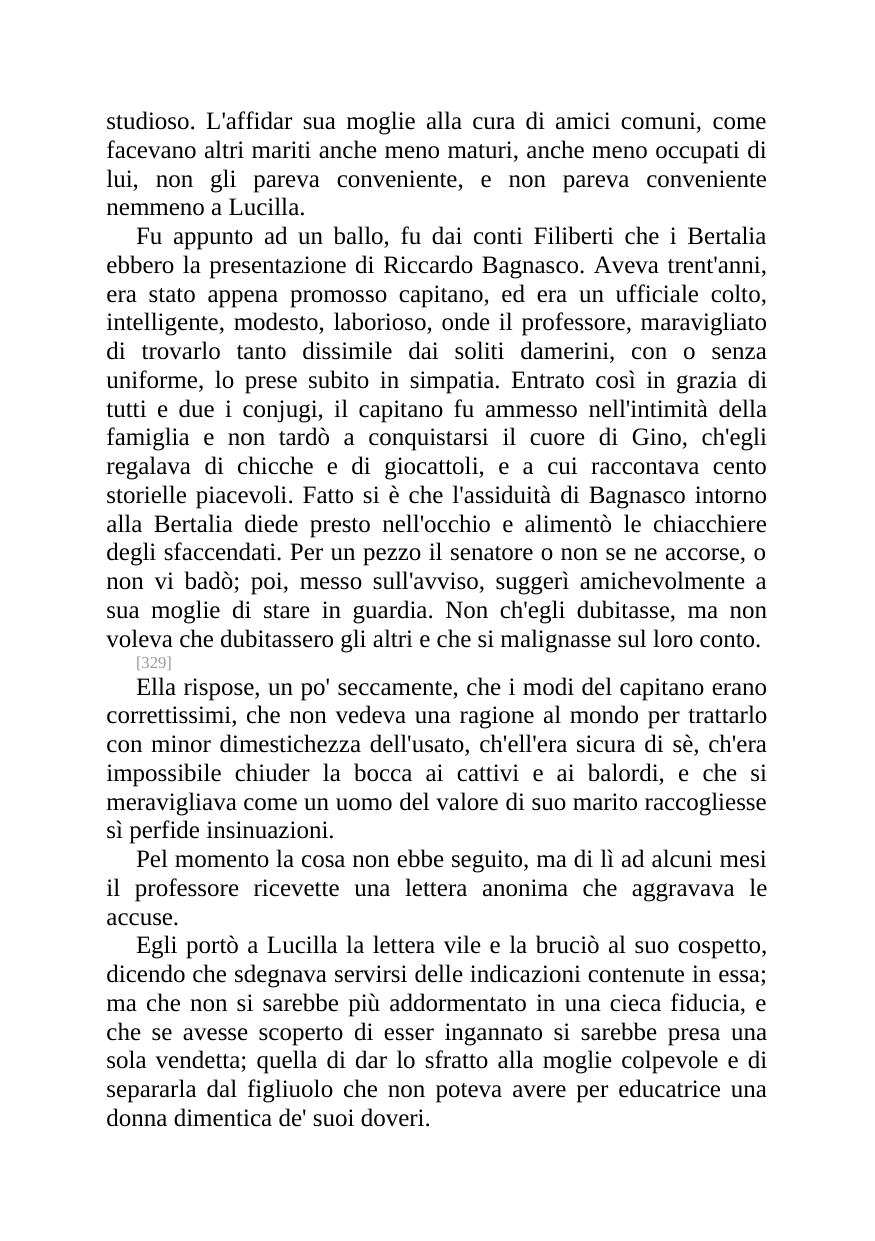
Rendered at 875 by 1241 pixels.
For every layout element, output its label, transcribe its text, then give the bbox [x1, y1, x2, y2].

text Egli portò a Lucilla la lettera vile e la bruciò al suo cospetto, dicendo che sdegnava servirsi delle indicazioni contenute in essa; ma che non si sarebbe più addormentato in una cieca fiducia, e che se avesse scoperto di esser ingannato si sarebbe presa una sola vendetta; quella di dar lo sfratto alla moglie colpevole e di separarla dal figliuolo che non poteva avere per educatrice una donna dimentica de' suoi doveri. [106, 930, 768, 1132]
text [329] [106, 652, 768, 672]
text Pel momento la cosa non ebbe seguito, ma di lì ad alcuni mesi il professore ricevette una lettera anonima che aggravava le accuse. [106, 844, 768, 930]
text Ella rispose, un po' seccamente, che i modi del capitano erano correttissimi, che non vedeva una ragione al mondo per trattarlo con minor dimestichezza dell'usato, ch'ell'era sicura di sè, ch'era impossibile chiuder la bocca ai cattivi e ai balordi, e che si meravigliava come un uomo del valore di suo marito raccogliesse sì perfide insinuazioni. [106, 672, 768, 844]
text studioso. L'affidar sua moglie alla cura di amici comuni, come facevano altri mariti anche meno maturi, anche meno occupati di lui, non gli pareva conveniente, e non pareva conveniente nemmeno a Lucilla. [106, 106, 768, 221]
text Fu appunto ad un ballo, fu dai conti Filiberti che i Bertalia ebbero la presentazione di Riccardo Bagnasco. Aveva trent'anni, era stato appena promosso capitano, ed era un ufficiale colto, intelligente, modesto, laborioso, onde il professore, maravigliato di trovarlo tanto dissimile dai soliti damerini, con o senza uniforme, lo prese subito in simpatia. Entrato così in grazia di tutti e due i conjugi, il capitano fu ammesso nell'intimità della famiglia e non tardò a conquistarsi il cuore di Gino, ch'egli regalava di chicche e di giocattoli, e a cui raccontava cento storielle piacevoli. Fatto si è che l'assiduità di Bagnasco intorno alla Bertalia diede presto nell'occhio e alimentò le chiacchiere degli sfaccendati. Per un pezzo il senatore o non se ne accorse, o non vi badò; poi, messo sull'avviso, suggerì amichevolmente a sua moglie di stare in guardia. Non ch'egli dubitasse, ma non voleva che dubitassero gli altri e che si malignasse sul loro conto. [106, 221, 768, 652]
